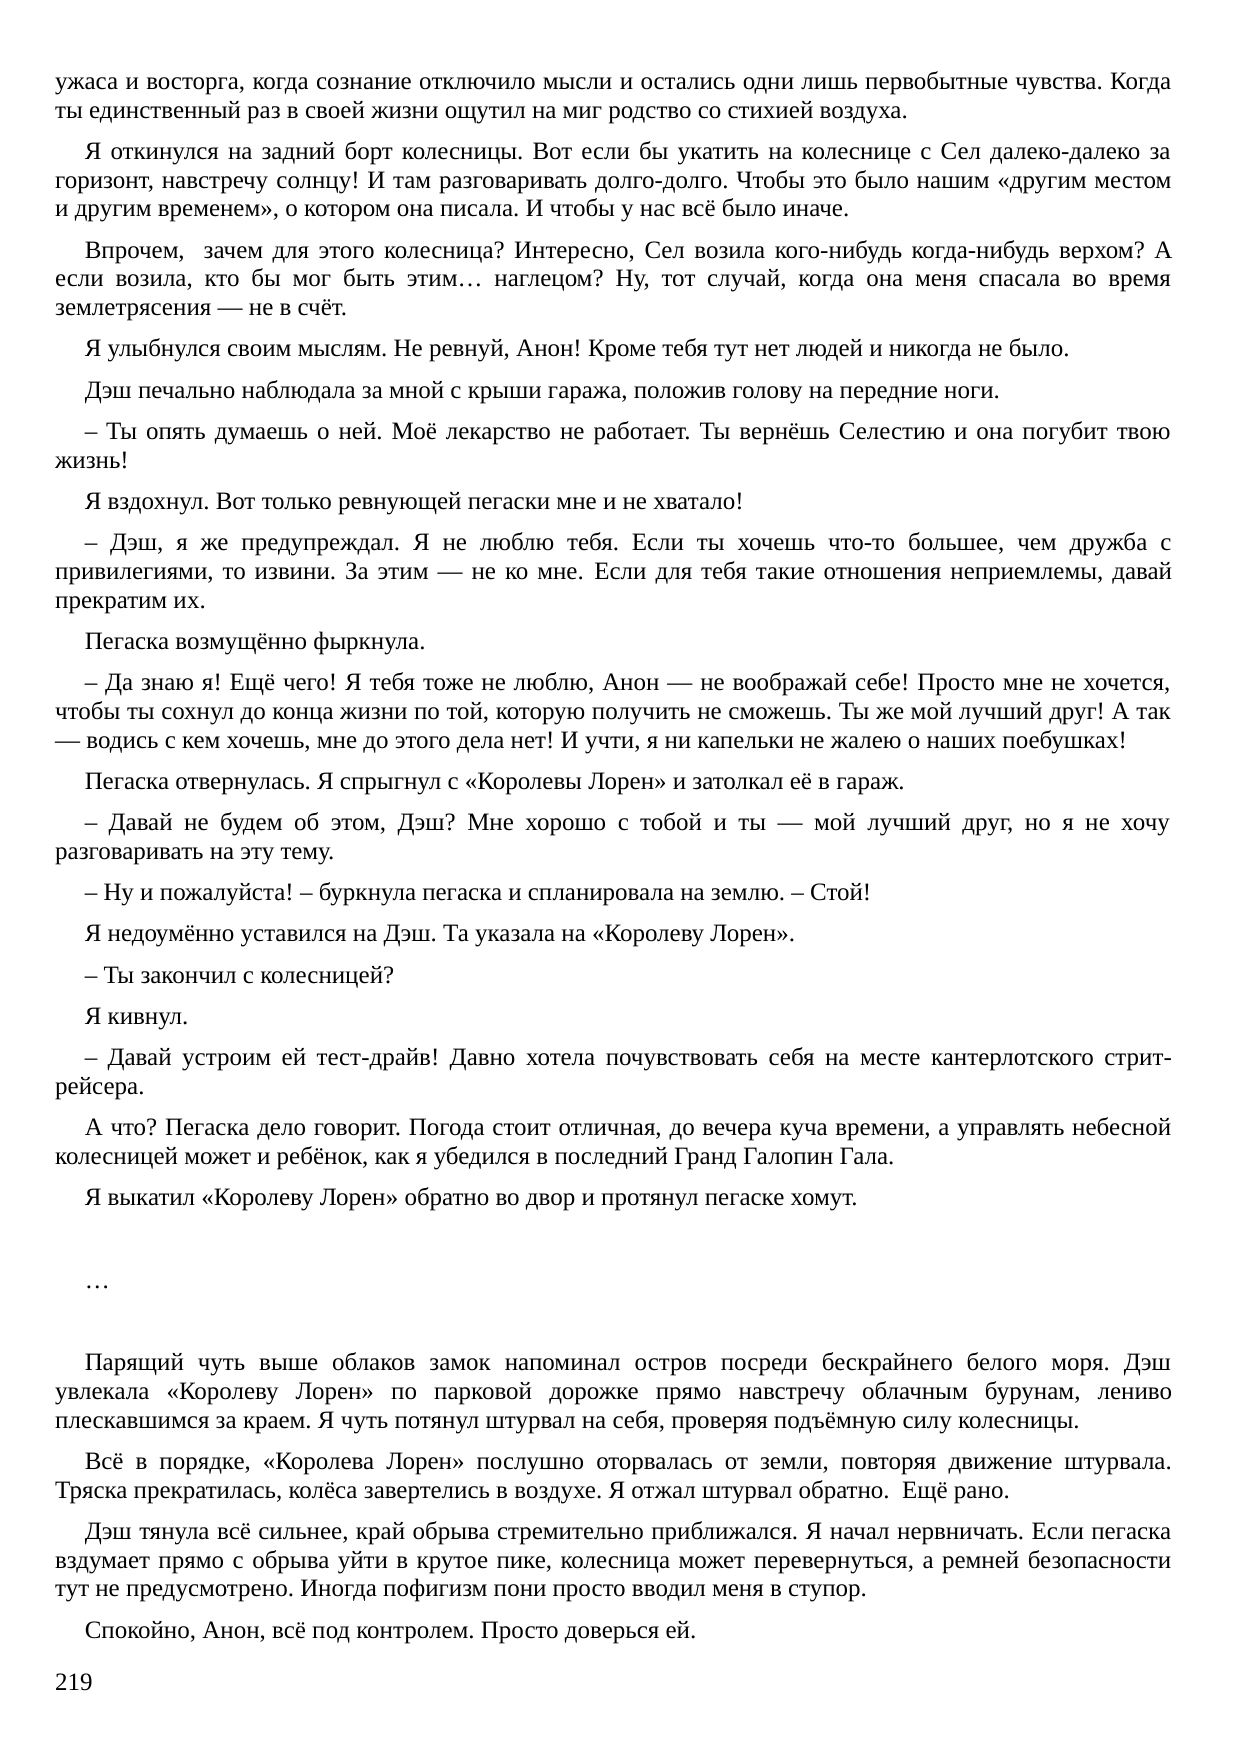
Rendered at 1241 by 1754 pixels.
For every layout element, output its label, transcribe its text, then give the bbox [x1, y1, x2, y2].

text Я выкатил «Королеву Лорен» обратно во двор и протянул пегаске хомут. [55, 1182, 1173, 1211]
text Я откинулся на задний борт колесницы. Вот если бы укатить на колеснице с Сел далеко-далеко за горизонт, навстречу солнцу! И там разговаривать долго-долго. Чтобы это было нашим «другим местом и другим временем», о котором она писала. И чтобы у нас всё было иначе. [55, 136, 1173, 222]
text – Давай не будем об этом, Дэш? Мне хорошо с тобой и ты — мой лучший друг, но я не хочу разговаривать на эту тему. [55, 807, 1173, 865]
text Дэш тянула всё сильнее, край обрыва стремительно приближался. Я начал нервничать. Если пегаска вздумает прямо с обрыва уйти в крутое пике, колесница может перевернуться, а ремней безопасности тут не предусмотрено. Иногда пофигизм пони просто вводил меня в ступор. [55, 1516, 1173, 1602]
text Впрочем, зачем для этого колесница? Интересно, Сел возила кого-нибудь когда-нибудь верхом? А если возила, кто бы мог быть этим… наглецом? Ну, тот случай, когда она меня спасала во время землетрясения — не в счёт. [55, 235, 1173, 321]
text Пегаска возмущённо фыркнула. [55, 626, 1173, 655]
text А что? Пегаска дело говорит. Погода стоит отличная, до вечера куча времени, а управлять небесной колесницей может и ребёнок, как я убедился в последний Гранд Галопин Гала. [55, 1112, 1173, 1170]
text – Давай устроим ей тест-драйв! Давно хотела почувствовать себя на месте кантерлотского стрит-рейсера. [55, 1042, 1173, 1100]
text Я кивнул. [55, 1001, 1173, 1030]
text Я вздохнул. Вот только ревнующей пегаски мне и не хватало! [55, 486, 1173, 515]
text Дэш печально наблюдала за мной с крыши гаража, положив голову на передние ноги. [55, 375, 1173, 403]
text – Ты опять думаешь о ней. Моё лекарство не работает. Ты вернёшь Селестию и она погубит твою жизнь! [55, 416, 1173, 473]
text Всё в порядке, «Королева Лорен» послушно оторвалась от земли, повторяя движение штурвала. Тряска прекратилась, колёса завертелись в воздухе. Я отжал штурвал обратно. Ещё рано. [55, 1446, 1173, 1503]
text – Да знаю я! Ещё чего! Я тебя тоже не люблю, Анон — не воображай себе! Просто мне не хочется, чтобы ты сохнул до конца жизни по той, которую получить не сможешь. Ты же мой лучший друг! А так — водись с кем хочешь, мне до этого дела нет! И учти, я ни капельки не жалею о наших поебушках! [55, 667, 1173, 753]
text Я улыбнулся своим мыслям. Не ревнуй, Анон! Кроме тебя тут нет людей и никогда не было. [55, 333, 1173, 362]
text – Ты закончил с колесницей? [55, 960, 1173, 988]
text … [55, 1265, 1173, 1293]
text Парящий чуть выше облаков замок напоминал остров посреди бескрайнего белого моря. Дэш увлекала «Королеву Лорен» по парковой дорожке прямо навстречу облачным бурунам, лениво плескавшимся за краем. Я чуть потянул штурвал на себя, проверяя подъёмную силу колесницы. [55, 1347, 1173, 1433]
text – Дэш, я же предупреждал. Я не люблю тебя. Если ты хочешь что-то большее, чем дружба с привилегиями, то извини. За этим — не ко мне. Если для тебя такие отношения неприемлемы, давай прекратим их. [55, 527, 1173, 613]
text Пегаска отвернулась. Я спрыгнул с «Королевы Лорен» и затолкал её в гараж. [55, 766, 1173, 795]
text ужаса и восторга, когда сознание отключило мысли и остались одни лишь первобытные чувства. Когда ты единственный раз в своей жизни ощутил на миг родство со стихией воздуха. [55, 66, 1173, 123]
text – Ну и пожалуйста! – буркнула пегаска и спланировала на землю. – Стой! [55, 877, 1173, 906]
text Я недоумённо уставился на Дэш. Та указала на «Королеву Лорен». [55, 918, 1173, 947]
text Спокойно, Анон, всё под контролем. Просто доверься ей. [55, 1615, 1173, 1643]
